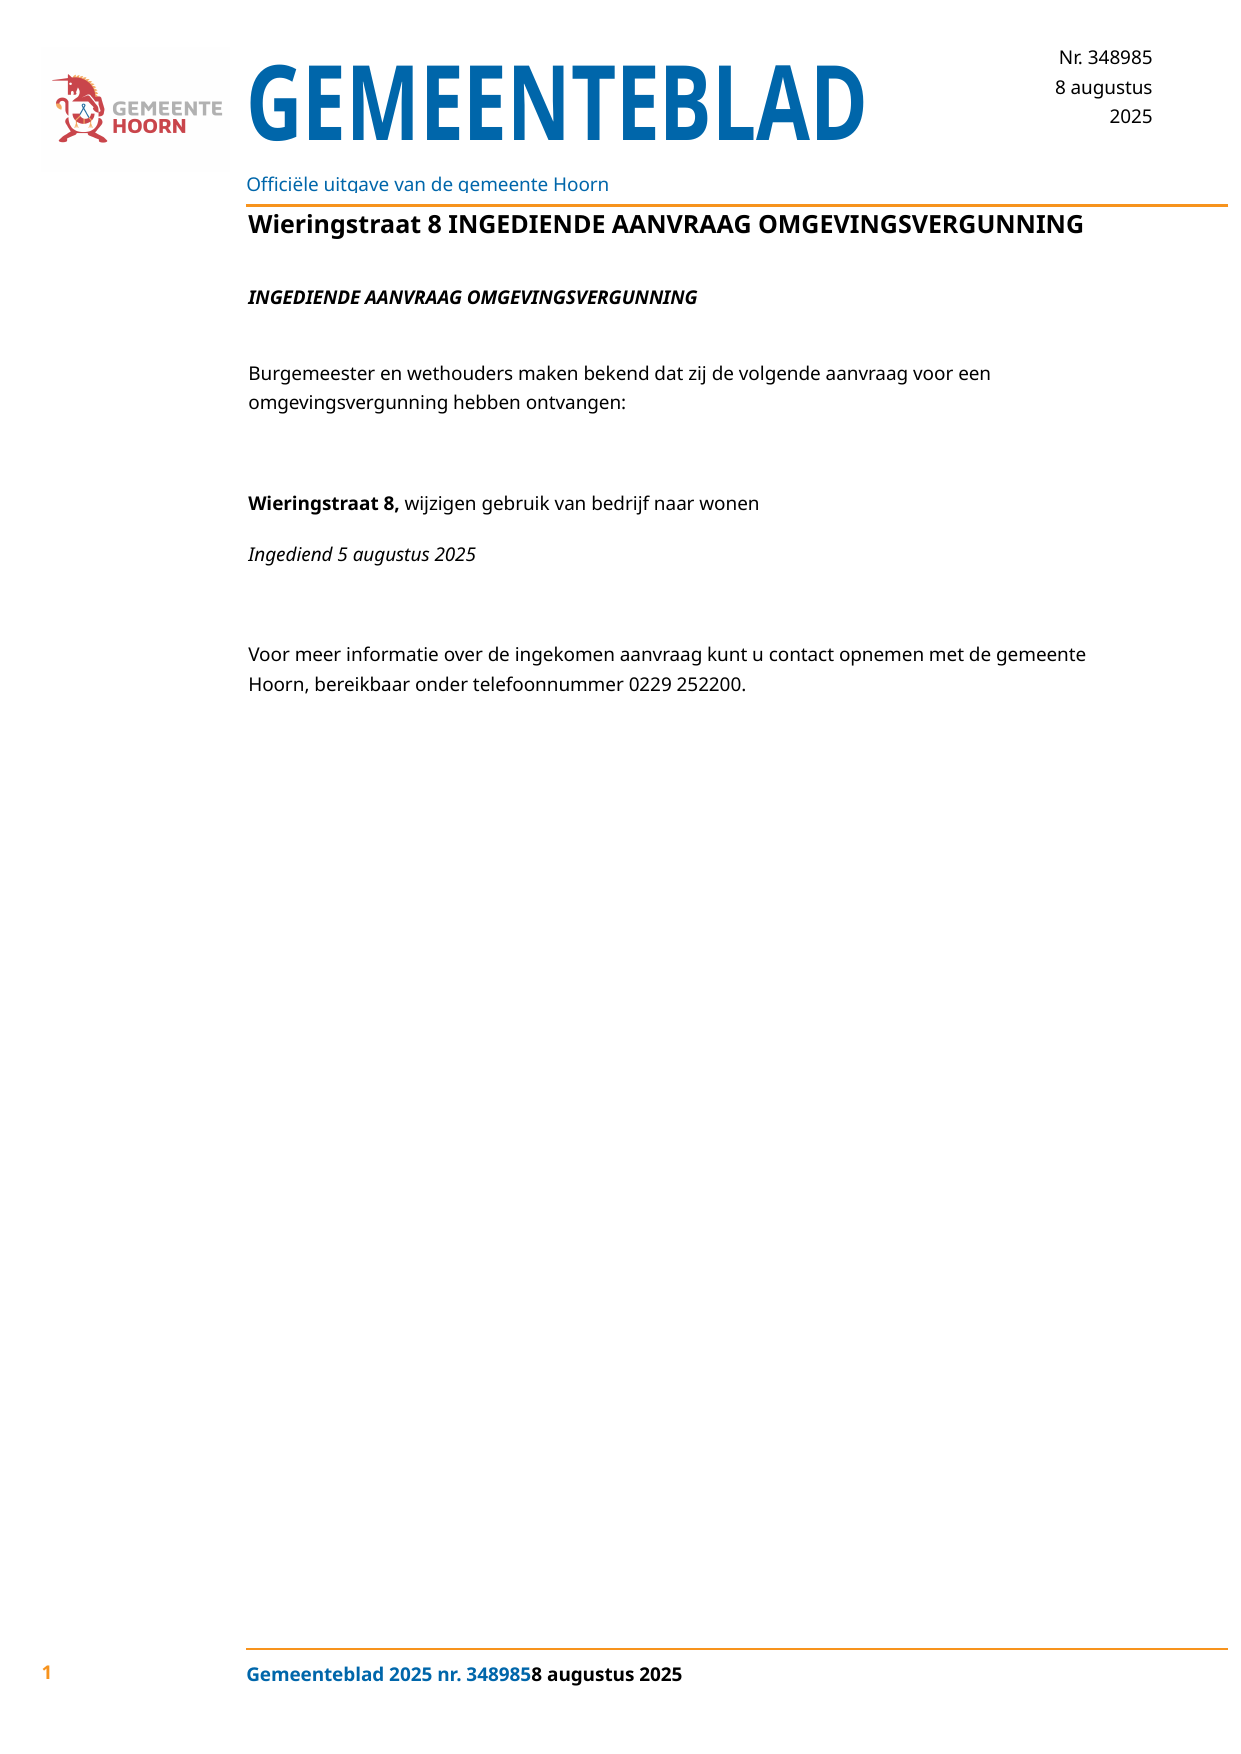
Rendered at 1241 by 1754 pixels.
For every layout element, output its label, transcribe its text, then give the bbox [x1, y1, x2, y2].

picture [41, 47, 231, 172]
text Burgemeester en wethouders maken bekend dat zij de volgende aanvraag voor een omgevingsvergunning hebben ontvangen: [248, 360, 1152, 415]
text Ingediend 5 augustus 2025 [248, 541, 1152, 567]
text Wieringstraat 8 INGEDIENDE AANVRAAG OMGEVINGSVERGUNNING [248, 207, 1152, 241]
text Wieringstraat 8, wijzigen gebruik van bedrijf naar wonen [248, 490, 1152, 516]
text INGEDIENDE AANVRAAG OMGEVINGSVERGUNNING [248, 284, 1152, 309]
text Voor meer informatie over de ingekomen aanvraag kunt u contact opnemen met de gemeente Hoorn, bereikbaar onder telefoonnummer 0229 252200. [248, 642, 1152, 697]
